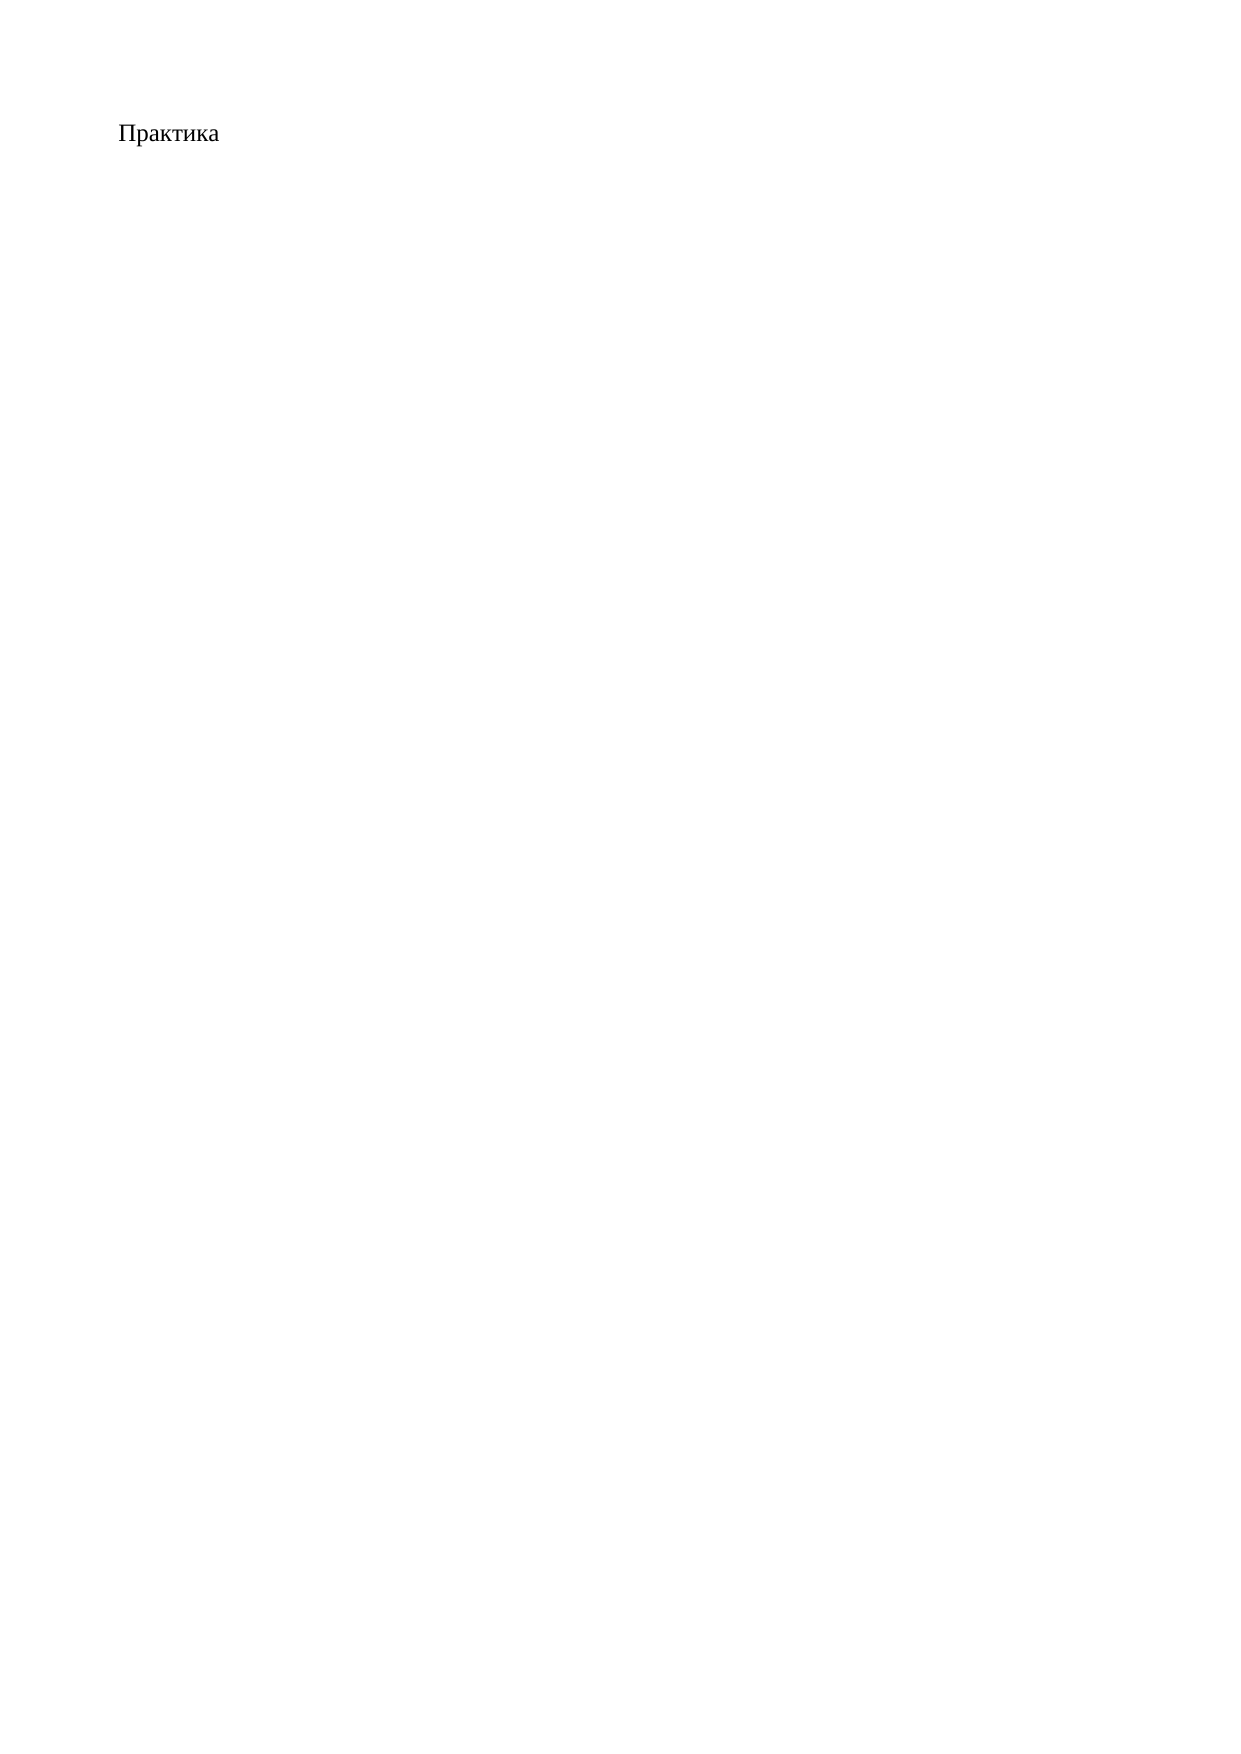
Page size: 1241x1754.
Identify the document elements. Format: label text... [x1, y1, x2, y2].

text Практика [118, 118, 1122, 147]
